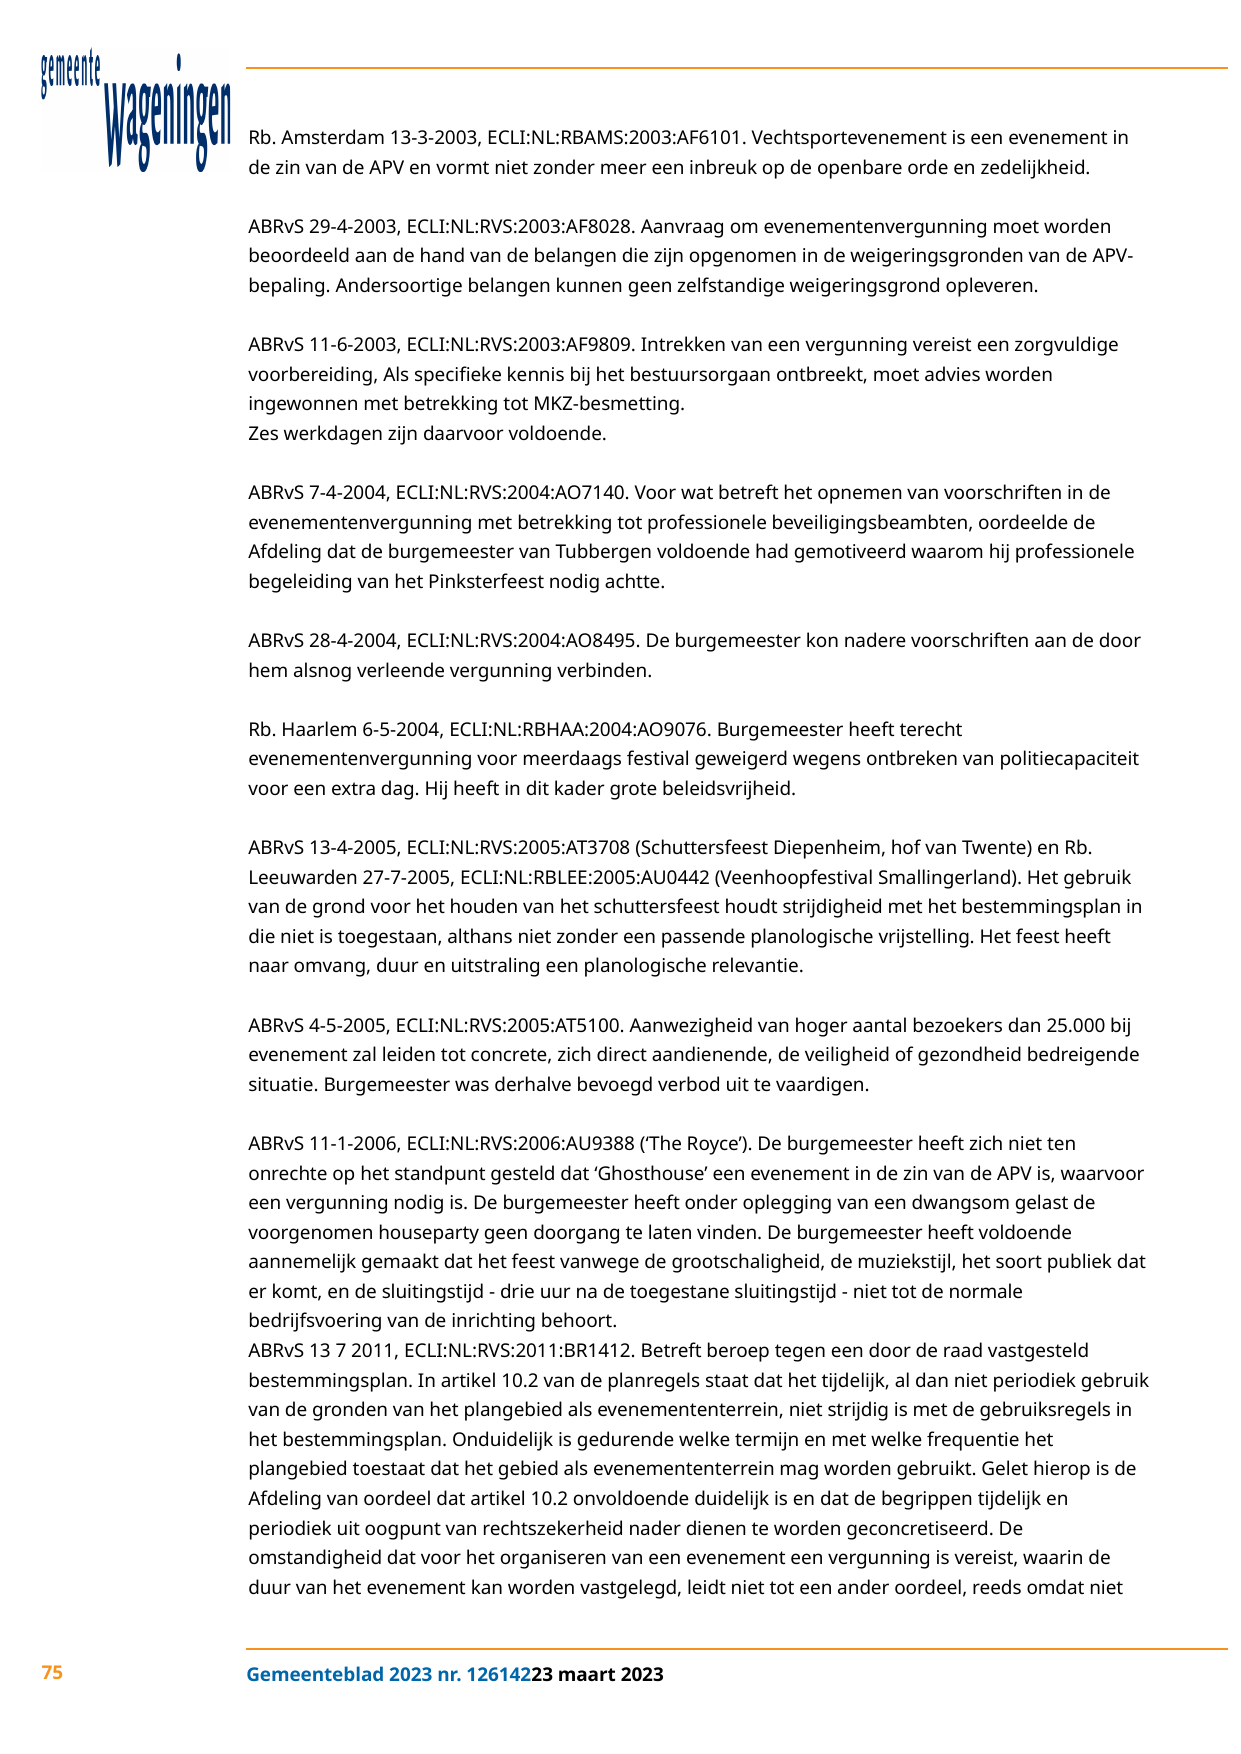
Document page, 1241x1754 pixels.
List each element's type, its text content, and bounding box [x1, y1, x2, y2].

text ABRvS 4-5-2005, ECLI:NL:RVS:2005:AT5100. Aanwezigheid van hoger aantal bezoekers dan 25.000 bij evenement zal leiden tot concrete, zich direct aandienende, de veiligheid of gezondheid bedreigende situatie. Burgemeester was derhalve bevoegd verbod uit te vaardigen. [248, 1012, 1152, 1097]
text ABRvS 29-4-2003, ECLI:NL:RVS:2003:AF8028. Aanvraag om evenementenvergunning moet worden beoordeeld aan de hand van de belangen die zijn opgenomen in de weigeringsgronden van de APV-bepaling. Andersoortige belangen kunnen geen zelfstandige weigeringsgrond opleveren. [248, 213, 1152, 298]
text ABRvS 13-4-2005, ECLI:NL:RVS:2005:AT3708 (Schuttersfeest Diepenheim, hof van Twente) en Rb. Leeuwarden 27-7-2005, ECLI:NL:RBLEE:2005:AU0442 (Veenhoopfestival Smallingerland). Het gebruik van de grond voor het houden van het schuttersfeest houdt strijdigheid met het bestemmingsplan in die niet is toegestaan, althans niet zonder een passende planologische vrijstelling. Het feest heeft naar omvang, duur en uitstraling een planologische relevantie. [248, 834, 1152, 978]
text ABRvS 11-1-2006, ECLI:NL:RVS:2006:AU9388 (‘The Royce’). De burgemeester heeft zich niet ten onrechte op het standpunt gesteld dat ‘Ghosthouse’ een evenement in de zin van de APV is, waarvoor een vergunning nodig is. De burgemeester heeft onder oplegging van een dwangsom gelast de voorgenomen houseparty geen doorgang te laten vinden. De burgemeester heeft voldoende aannemelijk gemaakt dat het feest vanwege de grootschaligheid, de muziekstijl, het soort publiek dat er komt, en de sluitingstijd - drie uur na de toegestane sluitingstijd - niet tot de normale bedrijfsvoering van de inrichting behoort. [248, 1130, 1152, 1333]
text ABRvS 7-4-2004, ECLI:NL:RVS:2004:AO7140. Voor wat betreft het opnemen van voorschriften in de evenementenvergunning met betrekking tot professionele beveiligingsbeambten, oordeelde de Afdeling dat de burgemeester van Tubbergen voldoende had gemotiveerd waarom hij professionele begeleiding van het Pinksterfeest nodig achtte. [248, 479, 1152, 594]
text ABRvS 28-4-2004, ECLI:NL:RVS:2004:AO8495. De burgemeester kon nadere voorschriften aan de door hem alsnog verleende vergunning verbinden. [248, 627, 1152, 683]
text Rb. Haarlem 6-5-2004, ECLI:NL:RBHAA:2004:AO9076. Burgemeester heeft terecht evenementenvergunning voor meerdaags festival geweigerd wegens ontbreken van politiecapaciteit voor een extra dag. Hij heeft in dit kader grote beleidsvrijheid. [248, 716, 1152, 801]
text Zes werkdagen zijn daarvoor voldoende. [248, 420, 1152, 446]
text ABRvS 11-6-2003, ECLI:NL:RVS:2003:AF9809. Intrekken van een vergunning vereist een zorgvuldige voorbereiding, Als specifieke kennis bij het bestuursorgaan ontbreekt, moet advies worden ingewonnen met betrekking tot MKZ-besmetting. [248, 331, 1152, 416]
text ABRvS 13 7 2011, ECLI:NL:RVS:2011:BR1412. Betreft beroep tegen een door de raad vastgesteld bestemmingsplan. In artikel 10.2 van de planregels staat dat het tijdelijk, al dan niet periodiek gebruik van de gronden van het plangebied als evenemententerrein, niet strijdig is met de gebruiksregels in het bestemmingsplan. Onduidelijk is gedurende welke termijn en met welke frequentie het plangebied toestaat dat het gebied als evenemententerrein mag worden gebruikt. Gelet hierop is de Afdeling van oordeel dat artikel 10.2 onvoldoende duidelijk is en dat de begrippen tijdelijk en periodiek uit oogpunt van rechtszekerheid nader dienen te worden geconcretiseerd. De omstandigheid dat voor het organiseren van een evenement een vergunning is vereist, waarin de duur van het evenement kan worden vastgelegd, leidt niet tot een ander oordeel, reeds omdat niet [248, 1337, 1152, 1600]
text Rb. Amsterdam 13-3-2003, ECLI:NL:RBAMS:2003:AF6101. Vechtsportevenement is een evenement in de zin van de APV en vormt niet zonder meer een inbreuk op de openbare orde en zedelijkheid. [248, 124, 1152, 180]
picture [41, 47, 231, 172]
